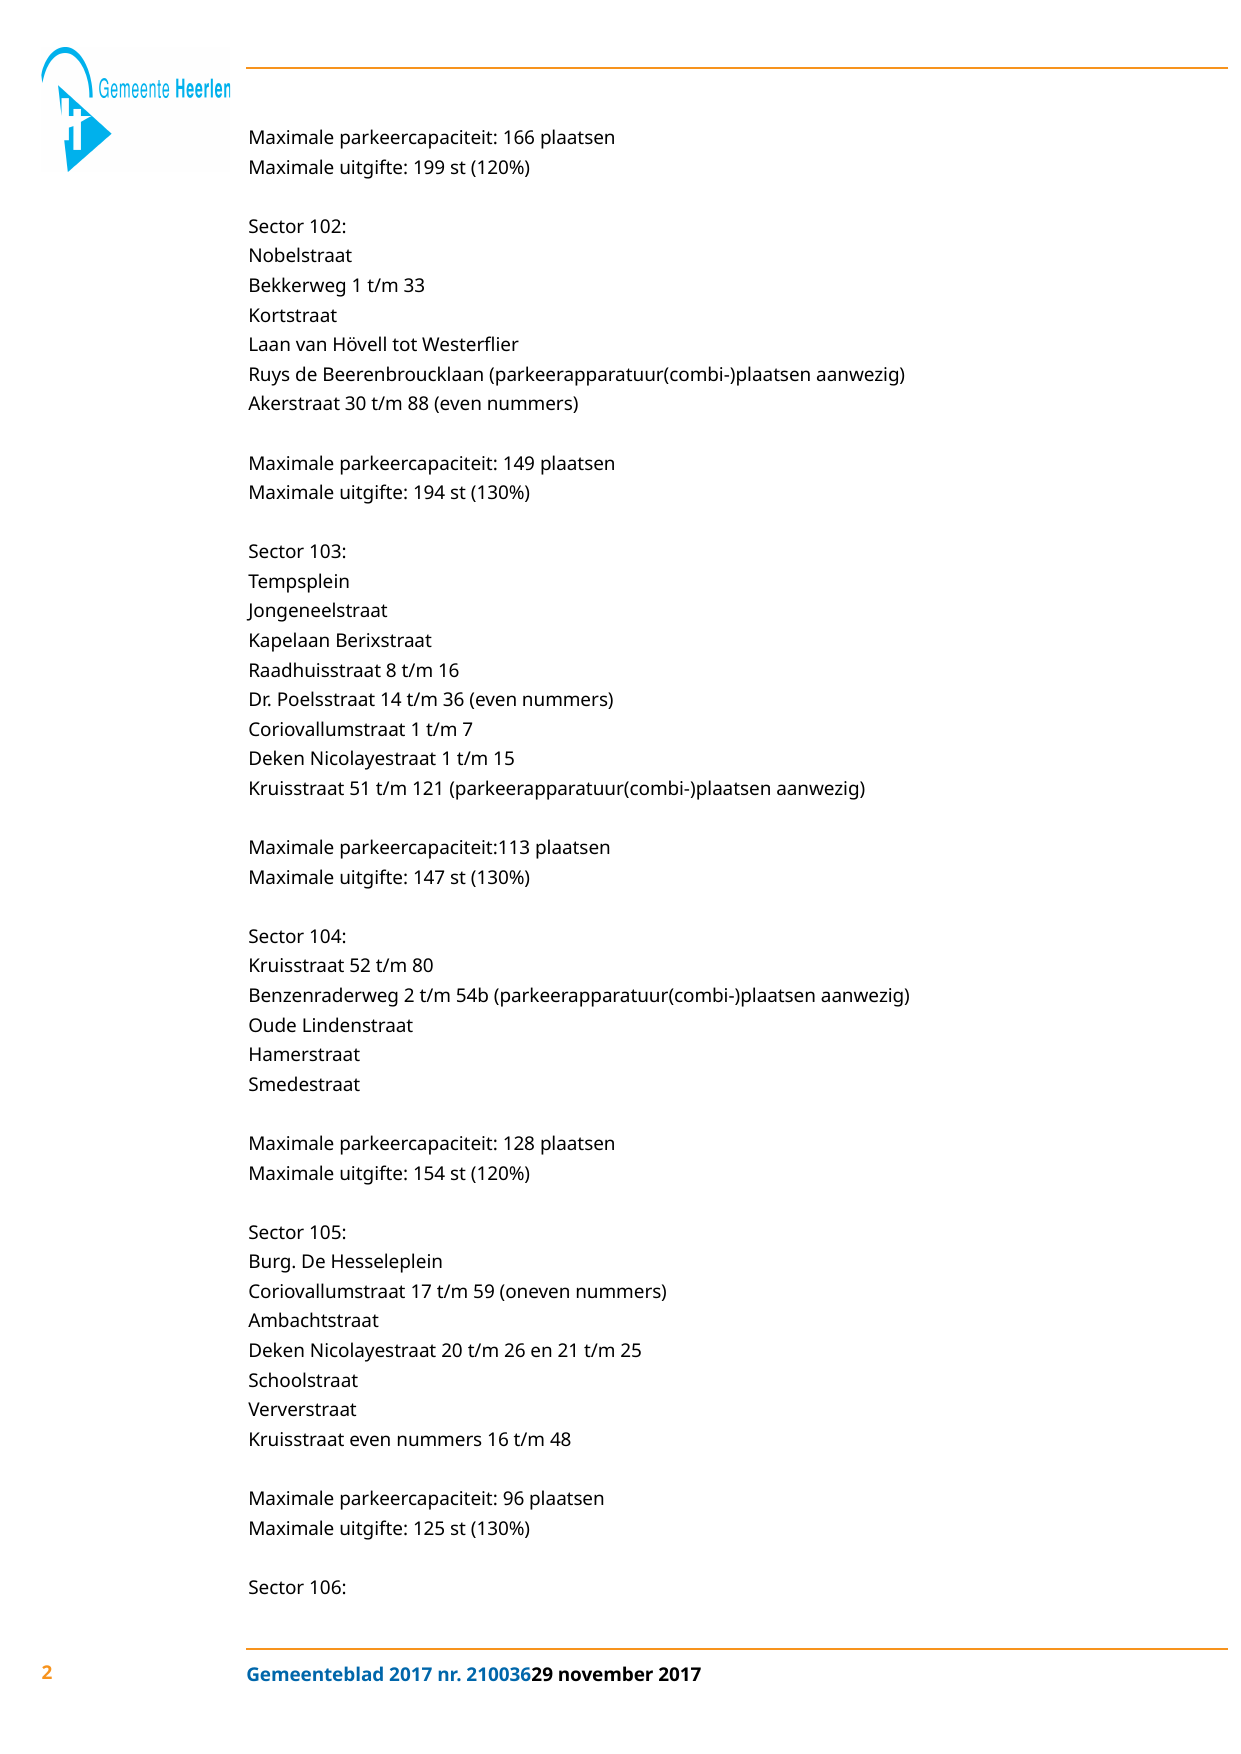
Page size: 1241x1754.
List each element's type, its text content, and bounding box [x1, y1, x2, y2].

text Sector 103: [248, 538, 1152, 564]
text Dr. Poelsstraat 14 t/m 36 (even nummers) [248, 686, 1152, 712]
text Kruisstraat 52 t/m 80 [248, 953, 1152, 978]
text Ruys de Beerenbroucklaan (parkeerapparatuur(combi-)plaatsen aanwezig) [248, 361, 1152, 387]
text Akerstraat 30 t/m 88 (even nummers) [248, 391, 1152, 416]
text Coriovallumstraat 17 t/m 59 (oneven nummers) [248, 1278, 1152, 1304]
text Sector 105: [248, 1219, 1152, 1245]
text Nobelstraat [248, 243, 1152, 268]
text Kruisstraat even nummers 16 t/m 48 [248, 1426, 1152, 1452]
text Tempsplein [248, 568, 1152, 594]
text Maximale uitgifte: 199 st (120%) [248, 154, 1152, 180]
text Deken Nicolayestraat 20 t/m 26 en 21 t/m 25 [248, 1337, 1152, 1363]
text Smedestraat [248, 1071, 1152, 1097]
text Benzenraderweg 2 t/m 54b (parkeerapparatuur(combi-)plaatsen aanwezig) [248, 982, 1152, 1008]
text Raadhuisstraat 8 t/m 16 [248, 657, 1152, 683]
text Laan van Hövell tot Westerflier [248, 331, 1152, 357]
text Kapelaan Berixstraat [248, 627, 1152, 653]
text Maximale parkeercapaciteit: 149 plaatsen [248, 450, 1152, 476]
text Schoolstraat [248, 1367, 1152, 1393]
text Hamerstraat [248, 1041, 1152, 1067]
text Maximale parkeercapaciteit: 96 plaatsen [248, 1485, 1152, 1511]
text Maximale uitgifte: 154 st (120%) [248, 1160, 1152, 1186]
text Kruisstraat 51 t/m 121 (parkeerapparatuur(combi-)plaatsen aanwezig) [248, 775, 1152, 801]
text Maximale parkeercapaciteit:113 plaatsen [248, 834, 1152, 860]
text Maximale parkeercapaciteit: 166 plaatsen [248, 124, 1152, 150]
text Oude Lindenstraat [248, 1012, 1152, 1038]
text Maximale uitgifte: 147 st (130%) [248, 864, 1152, 890]
text Ververstraat [248, 1396, 1152, 1422]
picture [41, 47, 231, 172]
text Bekkerweg 1 t/m 33 [248, 272, 1152, 298]
text Ambachtstraat [248, 1308, 1152, 1333]
text Sector 106: [248, 1574, 1152, 1600]
text Sector 102: [248, 213, 1152, 239]
text Coriovallumstraat 1 t/m 7 [248, 716, 1152, 742]
text Burg. De Hesseleplein [248, 1248, 1152, 1274]
picture [41, 47, 58, 70]
text Kortstraat [248, 302, 1152, 328]
text Jongeneelstraat [248, 598, 1152, 623]
text Sector 104: [248, 923, 1152, 949]
text Deken Nicolayestraat 1 t/m 15 [248, 746, 1152, 771]
text Maximale uitgifte: 194 st (130%) [248, 479, 1152, 505]
text Maximale parkeercapaciteit: 128 plaatsen [248, 1130, 1152, 1156]
text Maximale uitgifte: 125 st (130%) [248, 1515, 1152, 1541]
